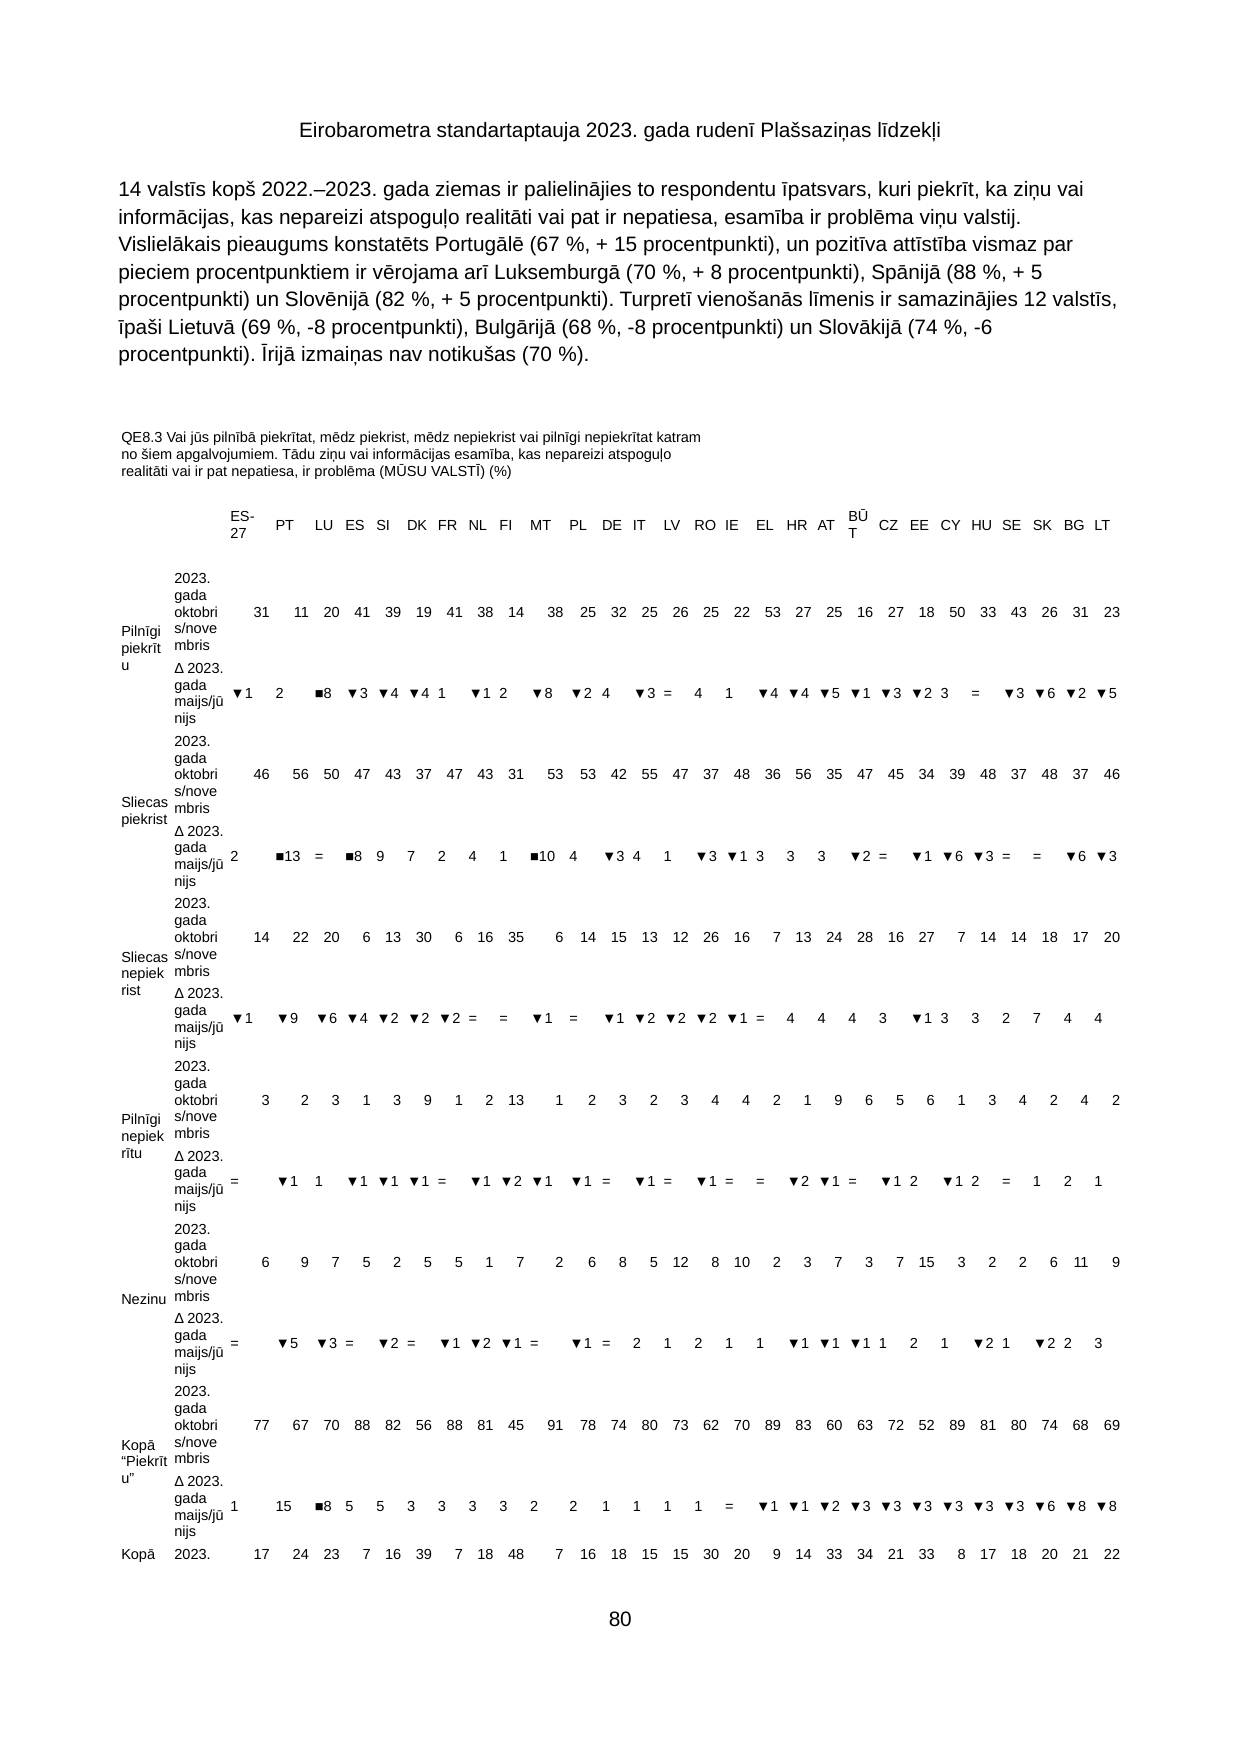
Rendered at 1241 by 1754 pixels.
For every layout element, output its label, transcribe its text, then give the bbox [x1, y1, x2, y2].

table_header [1091, 426, 1123, 482]
table_cell 48 [496, 1543, 527, 1565]
table_cell = [753, 982, 783, 1055]
table_cell ▼1 [907, 819, 937, 892]
table_cell 43 [373, 730, 404, 819]
table_cell 2 [907, 1145, 937, 1217]
table_cell [691, 544, 722, 567]
table_cell 1 [938, 1307, 968, 1380]
table_cell 2 [630, 1307, 660, 1380]
table_cell Pilnīgi piekrītu [118, 567, 171, 729]
table_cell ▼3 [876, 1470, 907, 1543]
table_cell ▼1 [465, 657, 496, 729]
table_cell 46 [1091, 730, 1123, 819]
table_cell Sliecas piekrist [118, 730, 171, 892]
table_cell 2 [630, 1055, 660, 1144]
table_cell = [660, 657, 691, 729]
table_cell ▼2 [660, 982, 691, 1055]
table_cell 36 [753, 730, 783, 819]
table_cell 32 [599, 567, 630, 657]
table_cell 3 [784, 1218, 814, 1307]
table_cell 50 [312, 730, 342, 819]
table_cell PL [566, 505, 599, 544]
table_cell [753, 544, 783, 567]
table_cell ▼2 [845, 819, 876, 892]
table_cell 3 [968, 1055, 999, 1144]
table_cell ■13 [273, 819, 312, 892]
table_cell 3 [938, 982, 968, 1055]
table_cell ▼2 [1061, 657, 1091, 729]
table_cell 14 [227, 892, 272, 982]
table_cell [496, 544, 527, 567]
table_cell 4 [814, 982, 845, 1055]
table_cell 23 [1091, 567, 1123, 657]
table_cell 46 [227, 730, 272, 819]
table_cell Δ 2023. gada maijs/jūnijs [171, 1145, 227, 1217]
table_cell 41 [435, 567, 465, 657]
table_cell [527, 544, 566, 567]
table_cell = [876, 819, 907, 892]
table_cell 2 [527, 1470, 566, 1543]
table_cell 15 [630, 1543, 660, 1565]
table_cell 1 [496, 819, 527, 892]
table_header [1061, 426, 1091, 482]
table_cell = [342, 1307, 373, 1380]
table_cell ▼4 [404, 657, 435, 729]
table_cell ▼1 [814, 1307, 845, 1380]
table_cell 25 [566, 567, 599, 657]
table_cell 39 [373, 567, 404, 657]
table_cell 18 [999, 1543, 1030, 1565]
table_cell 9 [373, 819, 404, 892]
table_cell 3 [938, 1218, 968, 1307]
table_cell 70 [722, 1380, 753, 1470]
table_cell Δ 2023. gada maijs/jūnijs [171, 1307, 227, 1380]
table_cell [465, 544, 496, 567]
table_cell [999, 483, 1030, 505]
table_cell [273, 544, 312, 567]
table_cell ▼1 [527, 1145, 566, 1217]
table_cell 2 [1061, 1307, 1091, 1380]
table_cell 53 [527, 730, 566, 819]
table_cell 16 [465, 892, 496, 982]
table_cell ▼1 [599, 982, 630, 1055]
table_cell PT [273, 505, 312, 544]
table_cell 10 [722, 1218, 753, 1307]
table_cell ▼3 [1091, 819, 1123, 892]
table_cell ▼2 [435, 982, 465, 1055]
table_cell ▼6 [938, 819, 968, 892]
table_cell 77 [227, 1380, 272, 1470]
table_cell ■8 [342, 819, 373, 892]
table_header QE8.3 Vai jūs pilnībā piekrītat, mēdz piekrist, mēdz nepiekrist vai pilnīgi nepiekrītat katram no šiem apgalvojumiem. Tādu ziņu vai informācijas esamība, kas nepareizi atspoguļo realitāti vai ir pat nepatiesa, ir problēma (MŪSU VALSTĪ) (%) [118, 426, 722, 482]
table_cell 1 [784, 1055, 814, 1144]
table_cell 3 [1091, 1307, 1123, 1380]
table_cell [938, 544, 968, 567]
table_cell 20 [312, 892, 342, 982]
table_cell 11 [1061, 1218, 1091, 1307]
table_cell [566, 544, 599, 567]
table_cell ▼8 [527, 657, 566, 729]
table_cell ▼2 [496, 1145, 527, 1217]
table_cell 3 [312, 1055, 342, 1144]
table_cell = [999, 819, 1030, 892]
table_cell CY [938, 505, 968, 544]
table_cell 15 [907, 1218, 937, 1307]
table_cell 13 [784, 892, 814, 982]
table_cell 37 [1061, 730, 1091, 819]
table_cell [342, 544, 373, 567]
table_cell 56 [404, 1380, 435, 1470]
table_cell ▼2 [566, 657, 599, 729]
table_cell [404, 544, 435, 567]
table_cell 2 [1030, 1055, 1061, 1144]
table_cell 52 [907, 1380, 937, 1470]
table_cell 2 [435, 819, 465, 892]
table_cell 2 [1091, 1055, 1123, 1144]
table_cell [1030, 544, 1061, 567]
table_cell IE [722, 505, 753, 544]
table_cell [171, 544, 227, 567]
table_cell 25 [691, 567, 722, 657]
table_cell 3 [373, 1055, 404, 1144]
table_cell DE [599, 505, 630, 544]
table_cell 6 [566, 1218, 599, 1307]
table_cell 1 [342, 1055, 373, 1144]
table_cell 80 [999, 1380, 1030, 1470]
table_cell 89 [938, 1380, 968, 1470]
table_cell 16 [845, 567, 876, 657]
table_cell ▼8 [1091, 1470, 1123, 1543]
table_cell 7 [527, 1543, 566, 1565]
table_cell 20 [722, 1543, 753, 1565]
table_cell 1 [691, 1470, 722, 1543]
table_cell ▼1 [938, 1145, 968, 1217]
table_cell 47 [845, 730, 876, 819]
table_cell 18 [465, 1543, 496, 1565]
table_cell 8 [691, 1218, 722, 1307]
table_cell ▼4 [373, 657, 404, 729]
table_cell BG [1061, 505, 1091, 544]
table_cell 15 [599, 892, 630, 982]
table_cell ▼2 [1030, 1307, 1061, 1380]
table_cell 6 [907, 1055, 937, 1144]
table_cell [938, 483, 968, 505]
table_cell ▼2 [784, 1145, 814, 1217]
table_cell 42 [599, 730, 630, 819]
table_cell ES [342, 505, 373, 544]
table_cell 2023. [171, 1543, 227, 1565]
table_cell 56 [784, 730, 814, 819]
table_cell 6 [342, 892, 373, 982]
table_cell 14 [968, 892, 999, 982]
table_cell 17 [227, 1543, 272, 1565]
table_cell 14 [999, 892, 1030, 982]
table_cell FR [435, 505, 465, 544]
table_cell 45 [876, 730, 907, 819]
table_cell ▼1 [566, 1307, 599, 1380]
table_cell 33 [968, 567, 999, 657]
table_cell [373, 544, 404, 567]
table_cell [1091, 483, 1123, 505]
table_cell 13 [496, 1055, 527, 1144]
table_cell 80 [630, 1380, 660, 1470]
table_cell 2 [999, 1218, 1030, 1307]
table_cell 2 [496, 657, 527, 729]
table_cell 25 [814, 567, 845, 657]
table_cell ▼1 [227, 657, 272, 729]
table_cell 89 [753, 1380, 783, 1470]
table_cell 1 [660, 819, 691, 892]
table_cell = [722, 1145, 753, 1217]
table_cell 16 [566, 1543, 599, 1565]
table_cell [118, 544, 171, 567]
table_cell 24 [273, 1543, 312, 1565]
table_cell 33 [814, 1543, 845, 1565]
table_cell ▼3 [312, 1307, 342, 1380]
table_cell 6 [227, 1218, 272, 1307]
table_cell EE [907, 505, 937, 544]
table_cell ▼1 [907, 982, 937, 1055]
table_cell FI [496, 505, 527, 544]
table_cell 9 [753, 1543, 783, 1565]
table_cell 2023. gada oktobris/novembris [171, 892, 227, 982]
table_cell [227, 544, 272, 567]
table_cell [373, 483, 404, 505]
table_cell 20 [1091, 892, 1123, 982]
table_cell ▼1 [845, 1307, 876, 1380]
table_cell 20 [312, 567, 342, 657]
table_cell = [465, 982, 496, 1055]
table_cell [1091, 544, 1123, 567]
table_cell 5 [373, 1470, 404, 1543]
table_cell = [566, 982, 599, 1055]
table_cell 3 [227, 1055, 272, 1144]
table_cell 6 [527, 892, 566, 982]
table_cell [496, 483, 527, 505]
table_cell 4 [1061, 1055, 1091, 1144]
table_cell ▼9 [273, 982, 312, 1055]
table_cell ■8 [312, 1470, 342, 1543]
table_header [814, 426, 845, 482]
table_cell = [722, 1470, 753, 1543]
table_cell 15 [660, 1543, 691, 1565]
table_cell [1061, 483, 1091, 505]
table_header [845, 426, 876, 482]
table_cell 3 [845, 1218, 876, 1307]
table_cell [876, 544, 907, 567]
table_cell [999, 544, 1030, 567]
table_cell 78 [566, 1380, 599, 1470]
table_header [1030, 426, 1061, 482]
table_cell HR [784, 505, 814, 544]
table_cell [227, 483, 272, 505]
table_cell [312, 483, 342, 505]
table_cell 22 [273, 892, 312, 982]
table_cell 1 [312, 1145, 342, 1217]
table_cell 17 [968, 1543, 999, 1565]
table_cell 34 [845, 1543, 876, 1565]
table_cell 7 [342, 1543, 373, 1565]
table_cell = [753, 1145, 783, 1217]
table_cell Δ 2023. gada maijs/jūnijs [171, 819, 227, 892]
table_cell 37 [691, 730, 722, 819]
table_cell AT [814, 505, 845, 544]
table_cell ▼1 [465, 1145, 496, 1217]
table_cell EL [753, 505, 783, 544]
table_cell 88 [342, 1380, 373, 1470]
table_cell ▼1 [691, 1145, 722, 1217]
table_cell 13 [630, 892, 660, 982]
table_cell ▼2 [814, 1470, 845, 1543]
table_cell 26 [660, 567, 691, 657]
table_cell 6 [435, 892, 465, 982]
table_cell MT [527, 505, 566, 544]
table_cell 5 [435, 1218, 465, 1307]
table_cell SE [999, 505, 1030, 544]
table_cell ▼2 [968, 1307, 999, 1380]
table_cell 2 [227, 819, 272, 892]
table_cell [907, 544, 937, 567]
table_cell ▼1 [273, 1145, 312, 1217]
table_cell [845, 544, 876, 567]
table_cell 25 [630, 567, 660, 657]
table_cell [722, 544, 753, 567]
table_cell = [968, 657, 999, 729]
table_cell ▼3 [342, 657, 373, 729]
table_cell ▼1 [630, 1145, 660, 1217]
table_cell 1 [527, 1055, 566, 1144]
table_cell 5 [342, 1218, 373, 1307]
table_cell LU [312, 505, 342, 544]
table_cell 2 [907, 1307, 937, 1380]
table_cell 3 [404, 1470, 435, 1543]
table_cell ▼3 [968, 819, 999, 892]
table_cell ▼2 [373, 1307, 404, 1380]
table_cell [171, 505, 227, 544]
table_cell [814, 544, 845, 567]
table_cell 48 [1030, 730, 1061, 819]
table_cell 31 [1061, 567, 1091, 657]
table_cell ▼1 [753, 1470, 783, 1543]
table_cell ▼4 [342, 982, 373, 1055]
table_cell 3 [660, 1055, 691, 1144]
table_cell 39 [404, 1543, 435, 1565]
table_cell 7 [312, 1218, 342, 1307]
table_cell ▼4 [784, 657, 814, 729]
table_cell [907, 483, 937, 505]
table_cell 4 [691, 657, 722, 729]
table_cell [527, 483, 566, 505]
table_cell ▼5 [273, 1307, 312, 1380]
table_cell 69 [1091, 1380, 1123, 1470]
table_cell 60 [814, 1380, 845, 1470]
table_cell ▼2 [630, 982, 660, 1055]
table_cell 55 [630, 730, 660, 819]
table_cell 1 [722, 657, 753, 729]
table_cell 1 [876, 1307, 907, 1380]
table_cell 73 [660, 1380, 691, 1470]
table_cell ▼3 [845, 1470, 876, 1543]
table_cell 4 [722, 1055, 753, 1144]
table_cell 7 [753, 892, 783, 982]
table_cell 17 [1061, 892, 1091, 982]
table_cell 88 [435, 1380, 465, 1470]
table_cell 74 [1030, 1380, 1061, 1470]
table_cell 7 [404, 819, 435, 892]
table_cell ▼1 [227, 982, 272, 1055]
table_cell 12 [660, 1218, 691, 1307]
table_cell 5 [404, 1218, 435, 1307]
table_cell [660, 483, 691, 505]
table_cell ▼1 [876, 1145, 907, 1217]
table_cell 34 [907, 730, 937, 819]
table_cell ▼2 [907, 657, 937, 729]
table_cell 72 [876, 1380, 907, 1470]
table_cell 39 [938, 730, 968, 819]
table_cell [784, 483, 814, 505]
table_cell ▼6 [1061, 819, 1091, 892]
table_cell Δ 2023. gada maijs/jūnijs [171, 1470, 227, 1543]
table_cell 63 [845, 1380, 876, 1470]
table_cell 7 [876, 1218, 907, 1307]
table_cell = [660, 1145, 691, 1217]
table_cell = [1030, 819, 1061, 892]
table_cell 47 [660, 730, 691, 819]
table_cell DK [404, 505, 435, 544]
table_cell 82 [373, 1380, 404, 1470]
table_header [722, 426, 753, 482]
table_cell [566, 483, 599, 505]
table_cell ▼1 [566, 1145, 599, 1217]
table_cell [273, 483, 312, 505]
table_cell = [999, 1145, 1030, 1217]
table_cell 18 [599, 1543, 630, 1565]
table_cell 19 [404, 567, 435, 657]
table_cell 2 [273, 1055, 312, 1144]
table_cell = [227, 1145, 272, 1217]
table_cell 35 [814, 730, 845, 819]
table_cell 4 [845, 982, 876, 1055]
table_cell [599, 544, 630, 567]
table_cell 30 [404, 892, 435, 982]
table_cell 2023. gada oktobris/novembris [171, 1380, 227, 1470]
table_cell 7 [496, 1218, 527, 1307]
table_cell [118, 505, 171, 544]
table_cell 2 [753, 1218, 783, 1307]
table_cell [312, 544, 342, 567]
table_cell 7 [938, 892, 968, 982]
table_cell 9 [273, 1218, 312, 1307]
table_cell 26 [1030, 567, 1061, 657]
table_cell ▼1 [722, 819, 753, 892]
table_cell 68 [1061, 1380, 1091, 1470]
table_cell = [312, 819, 342, 892]
table_cell ▼3 [630, 657, 660, 729]
table_cell BŪT [845, 505, 876, 544]
table_cell 53 [566, 730, 599, 819]
table_cell 18 [907, 567, 937, 657]
table_cell ▼3 [938, 1470, 968, 1543]
table_cell Sliecas nepiekrist [118, 892, 171, 1055]
table_cell 1 [1030, 1145, 1061, 1217]
table_header [784, 426, 814, 482]
table_cell [342, 483, 373, 505]
table_cell 3 [876, 982, 907, 1055]
table_cell 5 [630, 1218, 660, 1307]
table_cell HU [968, 505, 999, 544]
table_cell = [404, 1307, 435, 1380]
table_cell ▼6 [1030, 657, 1061, 729]
table_cell [599, 483, 630, 505]
table_cell [435, 483, 465, 505]
table_cell 3 [968, 982, 999, 1055]
table_cell 91 [527, 1380, 566, 1470]
table_cell 1 [435, 657, 465, 729]
table_cell 6 [845, 1055, 876, 1144]
table_cell 1 [660, 1307, 691, 1380]
table_cell [814, 483, 845, 505]
table_cell 18 [1030, 892, 1061, 982]
table_cell 9 [1091, 1218, 1123, 1307]
table_cell NL [465, 505, 496, 544]
table_cell 2023. gada oktobris/novembris [171, 567, 227, 657]
table_cell 28 [845, 892, 876, 982]
table_cell 5 [876, 1055, 907, 1144]
table_header [999, 426, 1030, 482]
table_cell 9 [404, 1055, 435, 1144]
table_cell Nezinu [118, 1218, 171, 1380]
table_cell ▼1 [404, 1145, 435, 1217]
table_cell 53 [753, 567, 783, 657]
table_cell 2 [465, 1055, 496, 1144]
table_cell 2023. gada oktobris/novembris [171, 1055, 227, 1144]
table_cell 4 [566, 819, 599, 892]
table_cell 24 [814, 892, 845, 982]
table_cell 50 [938, 567, 968, 657]
table_cell 14 [784, 1543, 814, 1565]
table_cell 8 [599, 1218, 630, 1307]
table_cell 20 [1030, 1543, 1061, 1565]
table_cell 1 [599, 1470, 630, 1543]
table_cell Kopā [118, 1543, 171, 1565]
table_cell 70 [312, 1380, 342, 1470]
table_cell ▼3 [999, 1470, 1030, 1543]
table_cell 43 [465, 730, 496, 819]
table_cell 22 [722, 567, 753, 657]
table_cell ▼1 [784, 1307, 814, 1380]
table_cell = [599, 1145, 630, 1217]
table_cell 21 [876, 1543, 907, 1565]
table_cell [660, 544, 691, 567]
table_cell 33 [907, 1543, 937, 1565]
table_cell 1 [722, 1307, 753, 1380]
table_cell 62 [691, 1380, 722, 1470]
text 14 valstīs kopš 2022.–2023. gada ziemas ir palielinājies to respondentu īpatsvars, kuri piekrīt, ka ziņu vai informācijas, kas nepareizi atspoguļo realitāti vai pat ir nepatiesa, esamība ir problēma viņu valstij. Vislielākais pieaugums konstatēts Portugālē (67 %, + 15 procentpunkti), un pozitīva attīstība vismaz par pieciem procentpunktiem ir vērojama arī Luksemburgā (70 %, + 8 procentpunkti), Spānijā (88 %, + 5 procentpunkti) un Slovēnijā (82 %, + 5 procentpunkti). Turpretī vienošanās līmenis ir samazinājies 12 valstīs, īpaši Lietuvā (69 %, -8 procentpunkti), Bulgārijā (68 %, -8 procentpunkti) un Slovākijā (74 %, -6 procentpunkti). Īrijā izmaiņas nav notikušas (70 %). [118, 177, 1122, 366]
table_cell 74 [599, 1380, 630, 1470]
table_cell 41 [342, 567, 373, 657]
table_cell ▼1 [342, 1145, 373, 1217]
table_cell [435, 544, 465, 567]
table_cell ▼1 [527, 982, 566, 1055]
table_cell 22 [1091, 1543, 1123, 1565]
table_cell ▼3 [876, 657, 907, 729]
table_cell 38 [465, 567, 496, 657]
table_cell 2 [273, 657, 312, 729]
table_cell 2 [566, 1055, 599, 1144]
table_cell [968, 544, 999, 567]
table_cell 1 [660, 1470, 691, 1543]
table_cell 27 [784, 567, 814, 657]
table_cell 1 [465, 1218, 496, 1307]
table_cell 3 [435, 1470, 465, 1543]
table_cell Kopā “Piekrītu” [118, 1380, 171, 1543]
table_cell = [527, 1307, 566, 1380]
table_cell ▼4 [753, 657, 783, 729]
table_cell ▼5 [1091, 657, 1123, 729]
table_cell 6 [1030, 1218, 1061, 1307]
table_cell [630, 544, 660, 567]
table_cell 14 [566, 892, 599, 982]
table_cell 15 [273, 1470, 312, 1543]
table_cell ▼8 [1061, 1470, 1091, 1543]
table_cell 3 [784, 819, 814, 892]
table_cell [691, 483, 722, 505]
table_cell [845, 483, 876, 505]
table_cell SI [373, 505, 404, 544]
table_cell ▼3 [599, 819, 630, 892]
table_cell RO [691, 505, 722, 544]
table_cell 2 [999, 982, 1030, 1055]
table_cell [630, 483, 660, 505]
table_cell 56 [273, 730, 312, 819]
table_cell 48 [722, 730, 753, 819]
table_cell ▼1 [496, 1307, 527, 1380]
table_cell 1 [1091, 1145, 1123, 1217]
table_cell 3 [465, 1470, 496, 1543]
table_cell ▼1 [845, 657, 876, 729]
table_cell 4 [691, 1055, 722, 1144]
table_cell 4 [465, 819, 496, 892]
table_cell ▼1 [722, 982, 753, 1055]
table_cell 83 [784, 1380, 814, 1470]
table_cell ▼3 [907, 1470, 937, 1543]
table_cell ▼2 [404, 982, 435, 1055]
table_cell 14 [496, 567, 527, 657]
table_cell Pilnīgi nepiekrītu [118, 1055, 171, 1217]
table_cell [753, 483, 783, 505]
table_cell [784, 544, 814, 567]
table_cell Δ 2023. gada maijs/jūnijs [171, 657, 227, 729]
table_cell 27 [907, 892, 937, 982]
table_cell LT [1091, 505, 1123, 544]
table_cell 7 [1030, 982, 1061, 1055]
table_cell 81 [465, 1380, 496, 1470]
table_cell 16 [722, 892, 753, 982]
table_cell [722, 483, 753, 505]
table_cell [171, 483, 227, 505]
table_cell ▼1 [435, 1307, 465, 1380]
table_cell 30 [691, 1543, 722, 1565]
table_cell 38 [527, 567, 566, 657]
table_header [968, 426, 999, 482]
table_cell 35 [496, 892, 527, 982]
table_cell ▼1 [373, 1145, 404, 1217]
table_cell 1 [999, 1307, 1030, 1380]
table_cell 4 [1091, 982, 1123, 1055]
table_cell 11 [273, 567, 312, 657]
table_cell 2 [1061, 1145, 1091, 1217]
table_cell CZ [876, 505, 907, 544]
table_cell 13 [373, 892, 404, 982]
table_cell 7 [814, 1218, 845, 1307]
table_cell ▼6 [312, 982, 342, 1055]
table_cell ▼2 [465, 1307, 496, 1380]
table_cell 47 [342, 730, 373, 819]
table_cell 4 [999, 1055, 1030, 1144]
table_cell 9 [814, 1055, 845, 1144]
table_cell = [845, 1145, 876, 1217]
table_cell 4 [599, 657, 630, 729]
table_cell 7 [435, 1543, 465, 1565]
table_cell [1030, 483, 1061, 505]
table_cell = [599, 1307, 630, 1380]
table_cell ▼1 [814, 1145, 845, 1217]
table_cell 3 [814, 819, 845, 892]
table_cell 81 [968, 1380, 999, 1470]
table_cell 2 [691, 1307, 722, 1380]
table_cell 2 [566, 1470, 599, 1543]
table_cell 2 [527, 1218, 566, 1307]
table_cell 26 [691, 892, 722, 982]
table_cell ES-27 [227, 505, 272, 544]
table_cell 8 [938, 1543, 968, 1565]
table_header [876, 426, 907, 482]
table_cell 21 [1061, 1543, 1091, 1565]
table_cell [968, 483, 999, 505]
table_cell 2023. gada oktobris/novembris [171, 730, 227, 819]
table_cell ▼2 [691, 982, 722, 1055]
table_header [938, 426, 968, 482]
table_cell 2 [968, 1218, 999, 1307]
table_cell 4 [784, 982, 814, 1055]
table_cell ▼2 [373, 982, 404, 1055]
table_cell = [227, 1307, 272, 1380]
table_cell 1 [938, 1055, 968, 1144]
table_cell 47 [435, 730, 465, 819]
table_cell 12 [660, 892, 691, 982]
table_cell 3 [599, 1055, 630, 1144]
table_cell ■8 [312, 657, 342, 729]
table_cell ▼6 [1030, 1470, 1061, 1543]
table_cell 27 [876, 567, 907, 657]
table_cell 31 [496, 730, 527, 819]
table_cell 2 [373, 1218, 404, 1307]
table_cell 2 [968, 1145, 999, 1217]
table_cell 37 [404, 730, 435, 819]
table_cell ▼3 [968, 1470, 999, 1543]
table_cell 16 [373, 1543, 404, 1565]
table_cell 23 [312, 1543, 342, 1565]
table_header [753, 426, 783, 482]
table_cell 2 [753, 1055, 783, 1144]
table_cell = [496, 982, 527, 1055]
table_cell 1 [435, 1055, 465, 1144]
table_cell 43 [999, 567, 1030, 657]
table_cell ▼3 [999, 657, 1030, 729]
table_cell ▼3 [691, 819, 722, 892]
table_cell 4 [630, 819, 660, 892]
table_cell IT [630, 505, 660, 544]
table_cell 3 [753, 819, 783, 892]
table_cell Δ 2023. gada maijs/jūnijs [171, 982, 227, 1055]
table_cell 1 [753, 1307, 783, 1380]
table_cell 16 [876, 892, 907, 982]
table_cell [1061, 544, 1091, 567]
table_cell [118, 483, 171, 505]
table_cell ▼5 [814, 657, 845, 729]
table_cell = [435, 1145, 465, 1217]
table_cell ■10 [527, 819, 566, 892]
table_header [907, 426, 937, 482]
table_cell [404, 483, 435, 505]
table_cell 31 [227, 567, 272, 657]
table_cell 3 [496, 1470, 527, 1543]
table_cell 1 [630, 1470, 660, 1543]
table_cell SK [1030, 505, 1061, 544]
table_cell [876, 483, 907, 505]
table_cell 67 [273, 1380, 312, 1470]
table_cell 3 [938, 657, 968, 729]
table_cell 2023. gada oktobris/novembris [171, 1218, 227, 1307]
table_cell 45 [496, 1380, 527, 1470]
table_cell 37 [999, 730, 1030, 819]
table_cell 4 [1061, 982, 1091, 1055]
table_cell 48 [968, 730, 999, 819]
table_cell LV [660, 505, 691, 544]
table_cell ▼1 [784, 1470, 814, 1543]
table_cell 5 [342, 1470, 373, 1543]
table_cell [465, 483, 496, 505]
table_cell 1 [227, 1470, 272, 1543]
